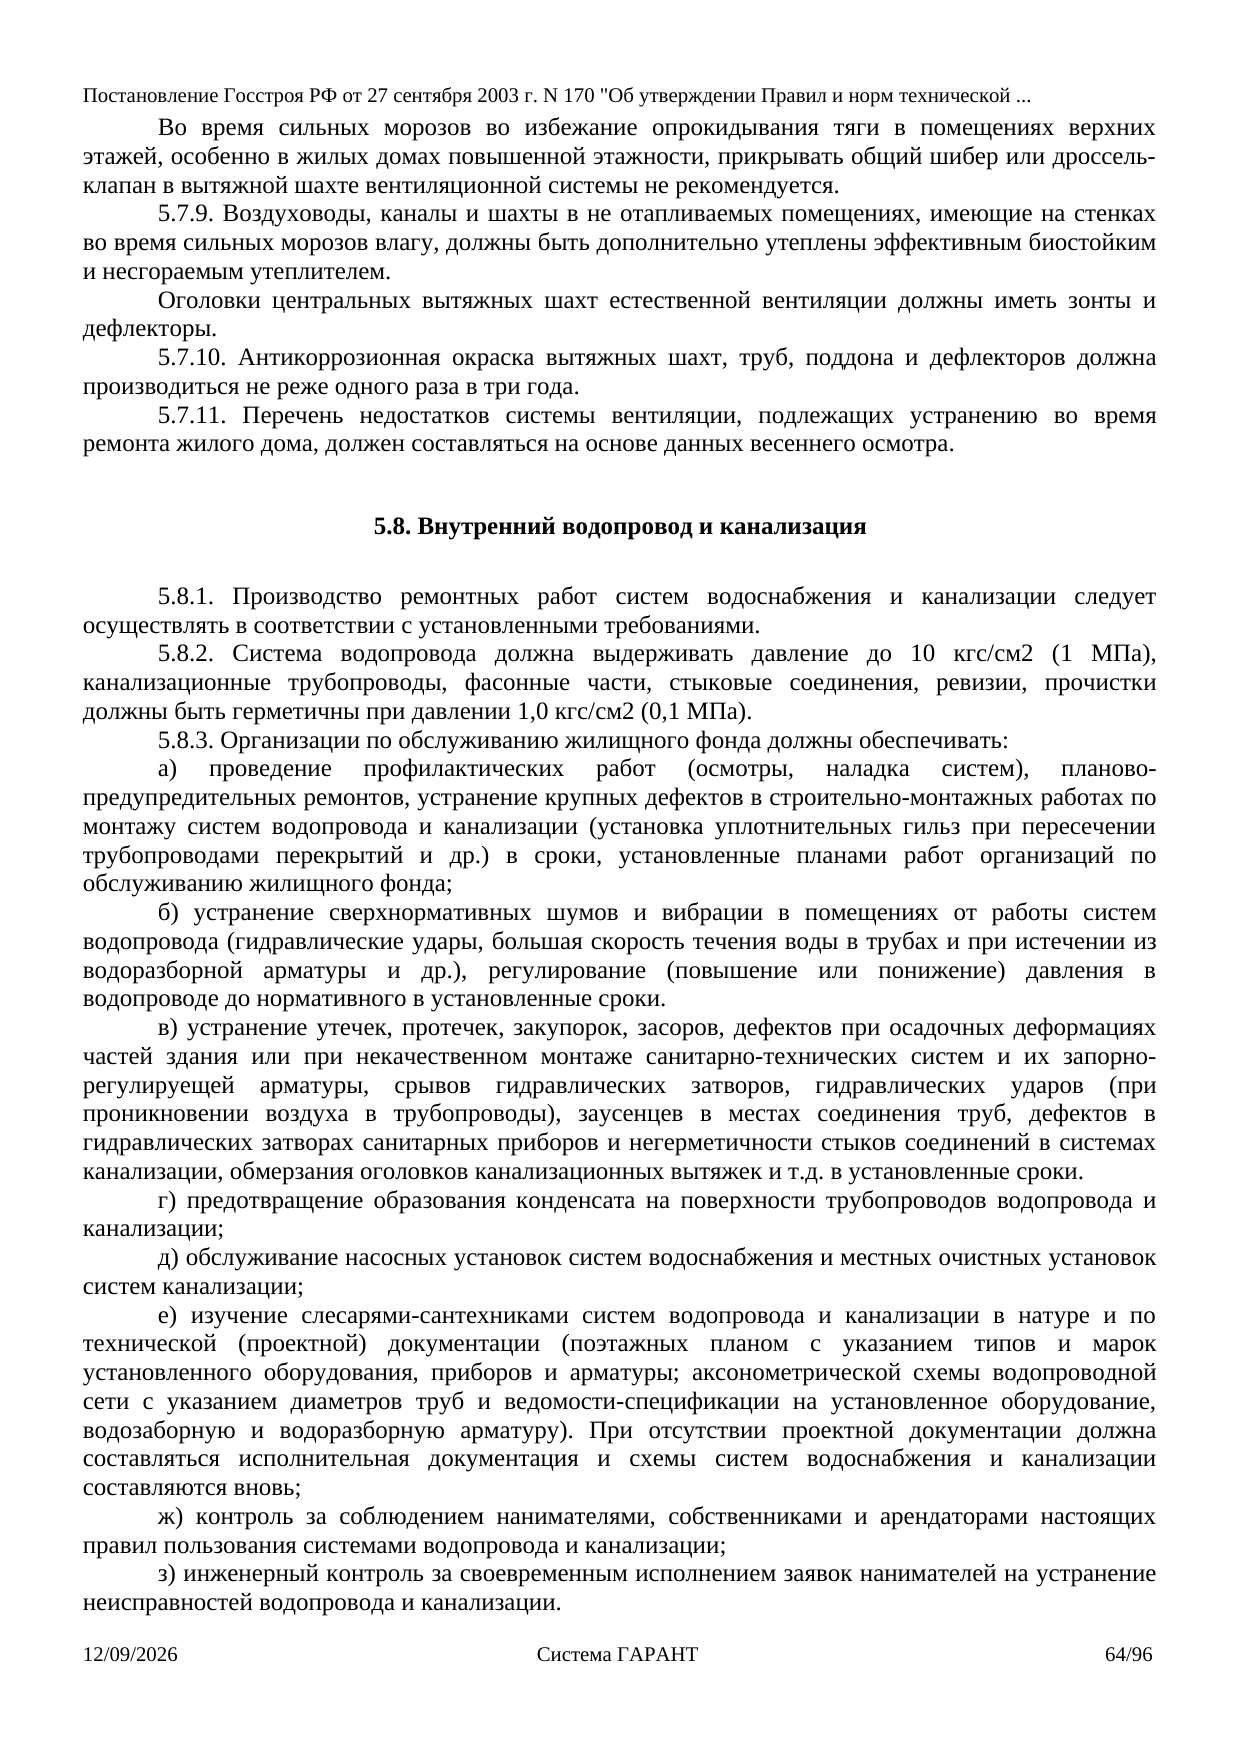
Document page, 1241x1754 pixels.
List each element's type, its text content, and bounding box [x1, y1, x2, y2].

text б) устранение сверхнормативных шумов и вибрации в помещениях от работы систем водопровода (гидравлические удары, большая скорость течения воды в трубах и при истечении из водоразборной арматуры и др.), регулирование (повышение или понижение) давления в водопроводе до нормативного в установленные сроки. [83, 897, 1157, 1012]
text ж) контроль за соблюдением нанимателями, собственниками и арендаторами настоящих правил пользования системами водопровода и канализации; [83, 1501, 1157, 1558]
text г) предотвращение образования конденсата на поверхности трубопроводов водопровода и канализации; [83, 1185, 1157, 1242]
text Оголовки центральных вытяжных шахт естественной вентиляции должны иметь зонты и дефлекторы. [83, 285, 1157, 342]
text в) устранение утечек, протечек, закупорок, засоров, дефектов при осадочных деформациях частей здания или при некачественном монтаже санитарно-технических систем и их запорно-регулируещей арматуры, срывов гидравлических затворов, гидравлических ударов (при проникновении воздуха в трубопроводы), заусенцев в местах соединения труб, дефектов в гидравлических затворах санитарных приборов и негерметичности стыков соединений в системах канализации, обмерзания оголовков канализационных вытяжек и т.д. в установленные сроки. [83, 1012, 1157, 1185]
subtitle 5.8. Внутренний водопровод и канализация [83, 511, 1157, 540]
text е) изучение слесарями-сантехниками систем водопровода и канализации в натуре и по технической (проектной) документации (поэтажных планом с указанием типов и марок установленного оборудования, приборов и арматуры; аксонометрической схемы водопроводной сети с указанием диаметров труб и ведомости-спецификации на установленное оборудование, водозаборную и водоразборную арматуру). При отсутствии проектной документации должна составляться исполнительная документация и схемы систем водоснабжения и канализации составляются вновь; [83, 1300, 1157, 1501]
text 5.7.10. Антикоррозионная окраска вытяжных шахт, труб, поддона и дефлекторов должна производиться не реже одного раза в три года. [83, 342, 1157, 400]
text д) обслуживание насосных установок систем водоснабжения и местных очистных установок систем канализации; [83, 1242, 1157, 1300]
text 5.8.3. Организации по обслуживанию жилищного фонда должны обеспечивать: [83, 725, 1157, 753]
text 5.8.2. Система водопровода должна выдерживать давление до 10 кгс/см2 (1 МПа), канализационные трубопроводы, фасонные части, стыковые соединения, ревизии, прочистки должны быть герметичны при давлении 1,0 кгс/см2 (0,1 МПа). [83, 638, 1157, 725]
text з) инженерный контроль за своевременным исполнением заявок нанимателей на устранение неисправностей водопровода и канализации. [83, 1558, 1157, 1616]
text а) проведение профилактических работ (осмотры, наладка систем), планово-предупредительных ремонтов, устранение крупных дефектов в строительно-монтажных работах по монтажу систем водопровода и канализации (установка уплотнительных гильз при пересечении трубопроводами перекрытий и др.) в сроки, установленные планами работ организаций по обслуживанию жилищного фонда; [83, 753, 1157, 897]
text 5.7.11. Перечень недостатков системы вентиляции, подлежащих устранению во время ремонта жилого дома, должен составляться на основе данных весеннего осмотра. [83, 400, 1157, 457]
text Во время сильных морозов во избежание опрокидывания тяги в помещениях верхних этажей, особенно в жилых домах повышенной этажности, прикрывать общий шибер или дроссель-клапан в вытяжной шахте вентиляционной системы не рекомендуется. [83, 112, 1157, 198]
text 5.7.9. Воздуховоды, каналы и шахты в не отапливаемых помещениях, имеющие на стенках во время сильных морозов влагу, должны быть дополнительно утеплены эффективным биостойким и несгораемым утеплителем. [83, 198, 1157, 285]
text 5.8.1. Производство ремонтных работ систем водоснабжения и канализации следует осуществлять в соответствии с установленными требованиями. [83, 581, 1157, 638]
